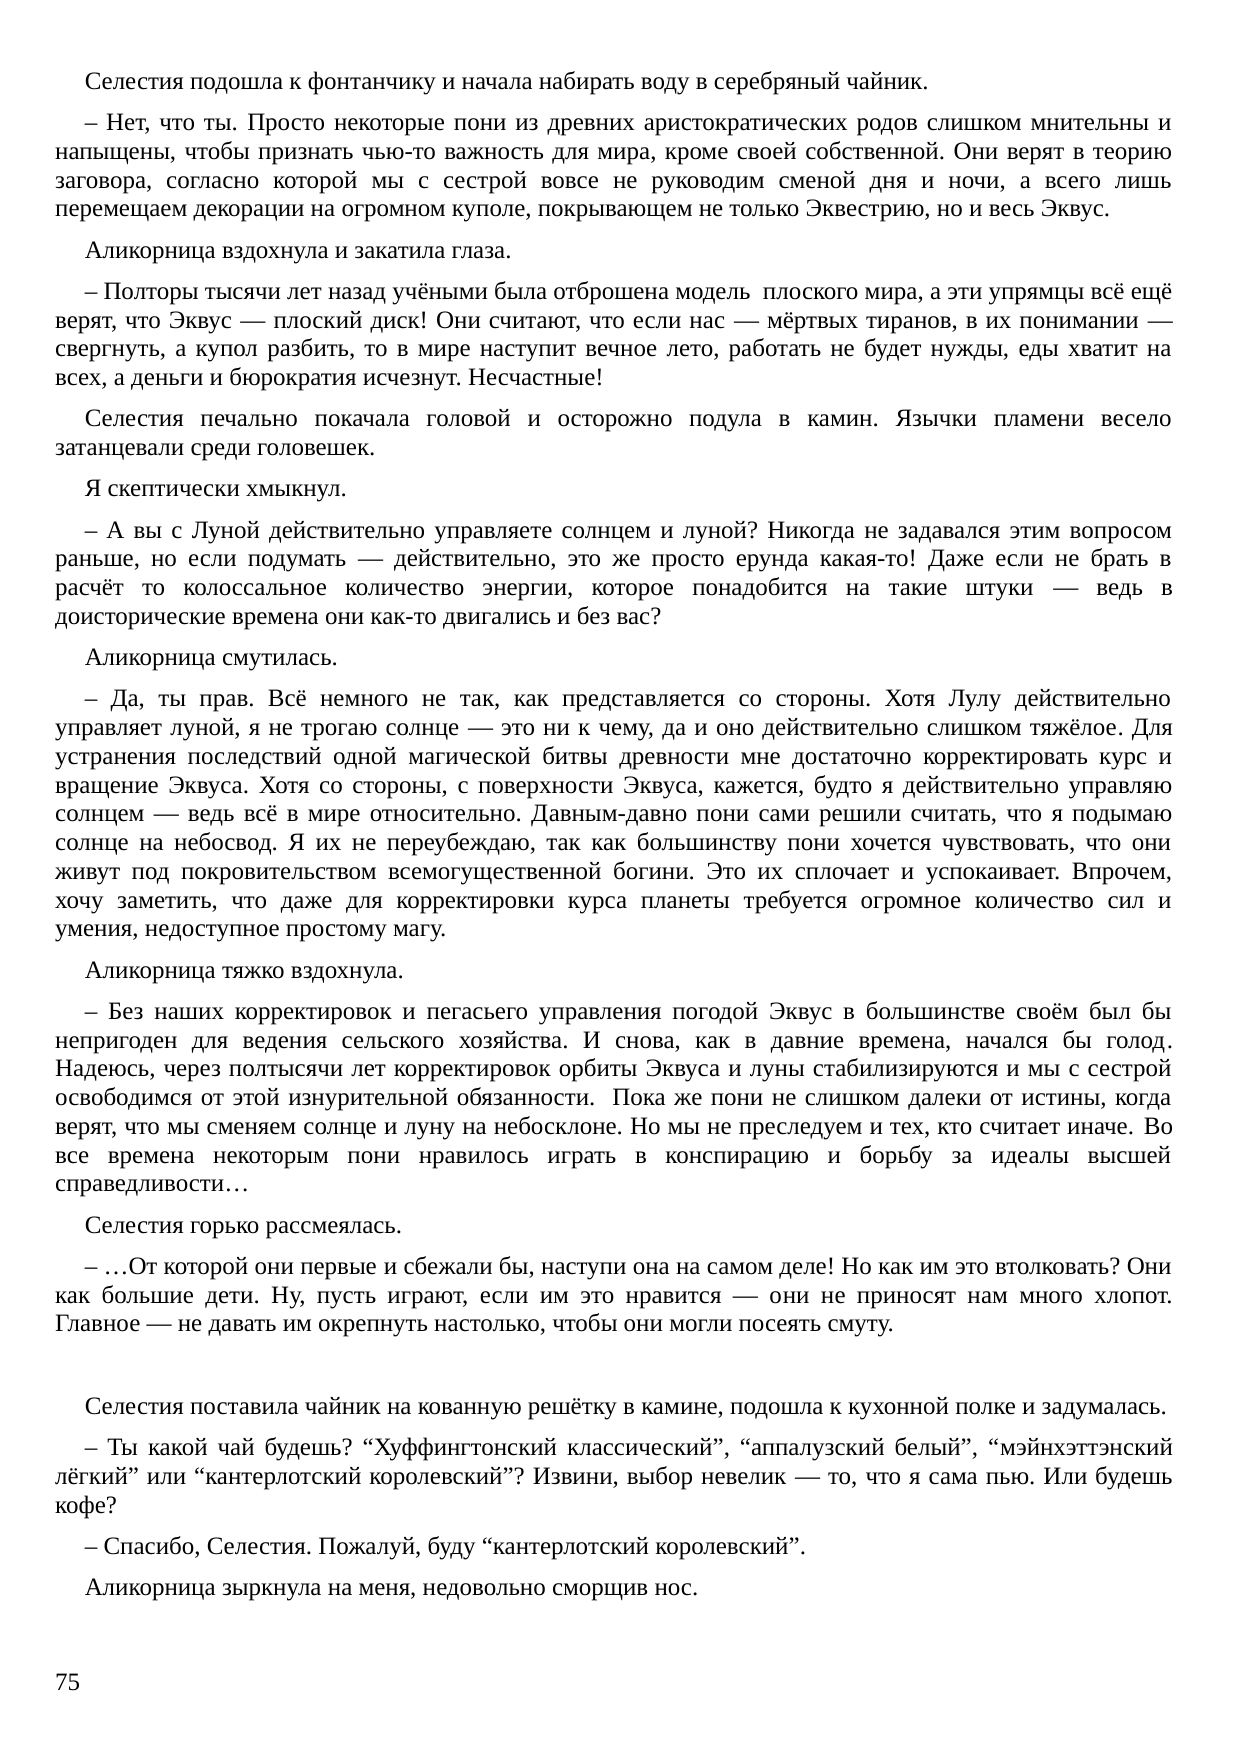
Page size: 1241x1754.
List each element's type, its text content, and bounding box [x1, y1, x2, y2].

text Селестия горько рассмеялась. [55, 1210, 1173, 1238]
text Аликорница тяжко вздохнула. [55, 955, 1173, 983]
text Аликорница вздохнула и закатила глаза. [55, 235, 1173, 263]
text Аликорница зыркнула на меня, недовольно сморщив нос. [55, 1572, 1173, 1601]
text Селестия поставила чайник на кованную решётку в камине, подошла к кухонной полке и задумалась. [55, 1391, 1173, 1420]
text Селестия печально покачала головой и осторожно подула в камин. Язычки пламени весело затанцевали среди головешек. [55, 403, 1173, 461]
text Я скептически хмыкнул. [55, 473, 1173, 502]
text – Полторы тысячи лет назад учёными была отброшена модель плоского мира, а эти упрямцы всё ещё верят, что Эквус — плоский диск! Они считают, что если нас — мёртвых тиранов, в их понимании — свергнуть, а купол разбить, то в мире наступит вечное лето, работать не будет нужды, еды хватит на всех, а деньги и бюрократия исчезнут. Несчастные! [55, 276, 1173, 391]
text – Ты какой чай будешь? “Хуффингтонский классический”, “аппалузский белый”, “мэйнхэттэнский лёгкий” или “кантерлотский королевский”? Извини, выбор невелик — то, что я сама пью. Или будешь кофе? [55, 1432, 1173, 1518]
text – Без наших корректировок и пегасьего управления погодой Эквус в большинстве своём был бы непригоден для ведения сельского хозяйства. И снова, как в давние времена, начался бы голод. Надеюсь, через полтысячи лет корректировок орбиты Эквуса и луны стабилизируются и мы с сестрой освободимся от этой изнурительной обязанности. Пока же пони не слишком далеки от истины, когда верят, что мы сменяем солнце и луну на небосклоне. Но мы не преследуем и тех, кто считает иначе. Во все времена некоторым пони нравилось играть в конспирацию и борьбу за идеалы высшей справедливости… [55, 996, 1173, 1197]
text – Спасибо, Селестия. Пожалуй, буду “кантерлотский королевский”. [55, 1531, 1173, 1560]
text Аликорница смутилась. [55, 642, 1173, 671]
text – Нет, что ты. Просто некоторые пони из древних аристократических родов слишком мнительны и напыщены, чтобы признать чью-то важность для мира, кроме своей собственной. Они верят в теорию заговора, согласно которой мы с сестрой вовсе не руководим сменой дня и ночи, а всего лишь перемещаем декорации на огромном куполе, покрывающем не только Эквестрию, но и весь Эквус. [55, 107, 1173, 222]
text – Да, ты прав. Всё немного не так, как представляется со стороны. Хотя Лулу действительно управляет луной, я не трогаю солнце — это ни к чему, да и оно действительно слишком тяжёлое. Для устранения последствий одной магической битвы древности мне достаточно корректировать курс и вращение Эквуса. Хотя со стороны, с поверхности Эквуса, кажется, будто я действительно управляю солнцем — ведь всё в мире относительно. Давным-давно пони сами решили считать, что я подымаю солнце на небосвод. Я их не переубеждаю, так как большинству пони хочется чувствовать, что они живут под покровительством всемогущественной богини. Это их сплочает и успокаивает. Впрочем, хочу заметить, что даже для корректировки курса планеты требуется огромное количество сил и умения, недоступное простому магу. [55, 683, 1173, 942]
text Селестия подошла к фонтанчику и начала набирать воду в серебряный чайник. [55, 66, 1173, 95]
text – А вы с Луной действительно управляете солнцем и луной? Никогда не задавался этим вопросом раньше, но если подумать — действительно, это же просто ерунда какая-то! Даже если не брать в расчёт то колоссальное количество энергии, которое понадобится на такие штуки — ведь в доисторические времена они как-то двигались и без вас? [55, 515, 1173, 630]
text – …От которой они первые и сбежали бы, наступи она на самом деле! Но как им это втолковать? Они как большие дети. Ну, пусть играют, если им это нравится — они не приносят нам много хлопот. Главное — не давать им окрепнуть настолько, чтобы они могли посеять смуту. [55, 1251, 1173, 1337]
